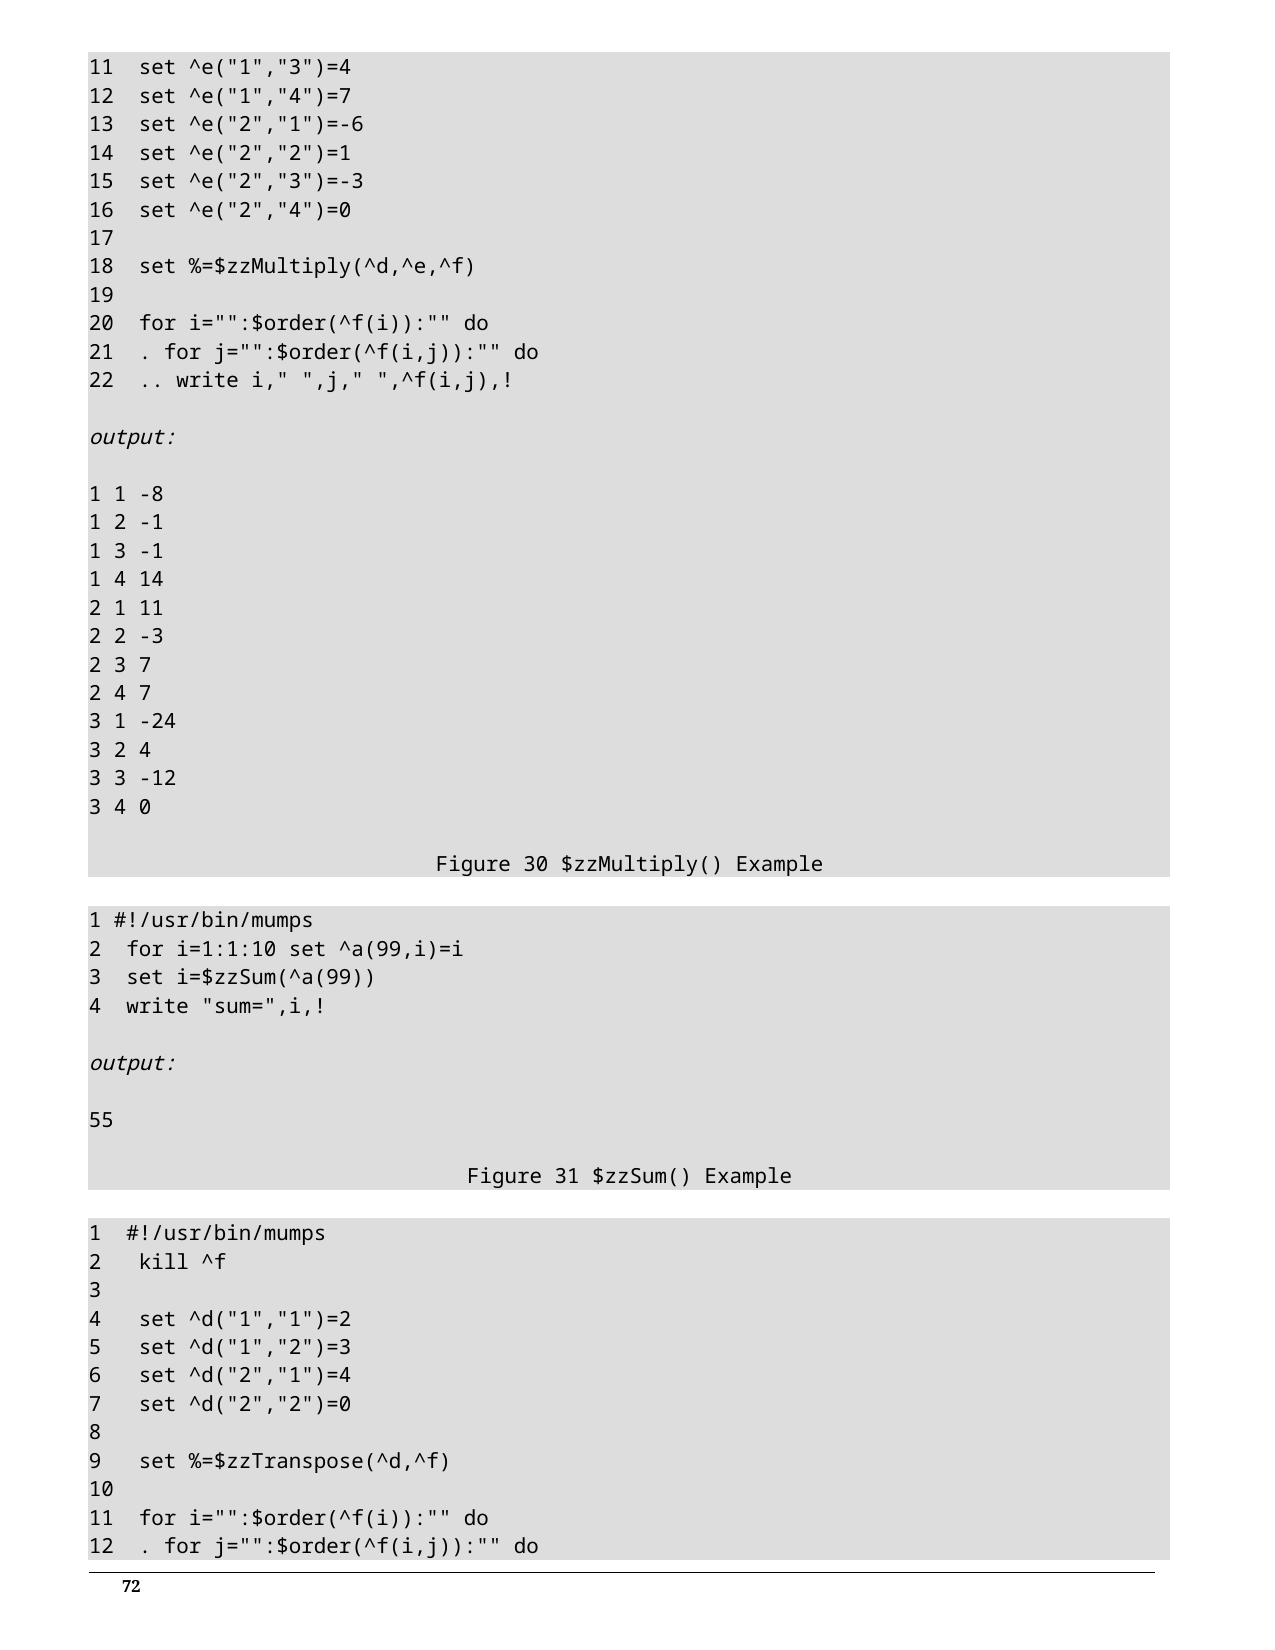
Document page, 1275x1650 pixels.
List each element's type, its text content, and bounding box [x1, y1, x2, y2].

list for i="":$order(^f(i)):"" do [88, 1503, 1170, 1531]
text 2 2 -3 [88, 621, 1170, 650]
text 1 1 -8 [88, 479, 1170, 507]
text 1 3 -1 [88, 536, 1170, 564]
list for i="":$order(^f(i)):"" do [88, 308, 1170, 337]
list .. write i," ",j," ",^f(i,j),! [88, 365, 1170, 394]
text 3 1 -24 [88, 707, 1170, 735]
list set ^e("2","3")=-3 [88, 166, 1170, 195]
list set ^d("1","1")=2 [88, 1304, 1170, 1332]
list . for j="":$order(^f(i,j)):"" do [88, 1531, 1170, 1560]
list #!/usr/bin/mumps [88, 1218, 1170, 1247]
list write "sum=",i,! [88, 991, 1170, 1019]
text Figure 31 $zzSum() Example [88, 1162, 1170, 1190]
list kill ^f [88, 1247, 1170, 1275]
text output: [88, 422, 1170, 451]
list set ^e("2","4")=0 [88, 195, 1170, 223]
list set ^e("1","4")=7 [88, 81, 1170, 109]
text 3 2 4 [88, 735, 1170, 763]
list set %=$zzTranspose(^d,^f) [88, 1446, 1170, 1474]
text Figure 30 $zzMultiply() Example [88, 849, 1170, 877]
text 1 2 -1 [88, 507, 1170, 536]
text 1 4 14 [88, 564, 1170, 593]
list . for j="":$order(^f(i,j)):"" do [88, 337, 1170, 365]
list #!/usr/bin/mumps [88, 906, 1170, 934]
text 3 4 0 [88, 792, 1170, 820]
text 2 1 11 [88, 593, 1170, 621]
text 55 [88, 1105, 1170, 1133]
text output: [88, 1048, 1170, 1076]
list set %=$zzMultiply(^d,^e,^f) [88, 252, 1170, 280]
list set ^d("2","1")=4 [88, 1361, 1170, 1389]
text 2 3 7 [88, 650, 1170, 678]
text 3 3 -12 [88, 763, 1170, 792]
list set ^e("2","1")=-6 [88, 109, 1170, 138]
list set ^e("2","2")=1 [88, 138, 1170, 166]
list set i=$zzSum(^a(99)) [88, 962, 1170, 991]
text 2 4 7 [88, 678, 1170, 707]
list for i=1:1:10 set ^a(99,i)=i [88, 934, 1170, 962]
list set ^e("1","3")=4 [88, 52, 1170, 81]
list set ^d("2","2")=0 [88, 1389, 1170, 1417]
list set ^d("1","2")=3 [88, 1332, 1170, 1361]
